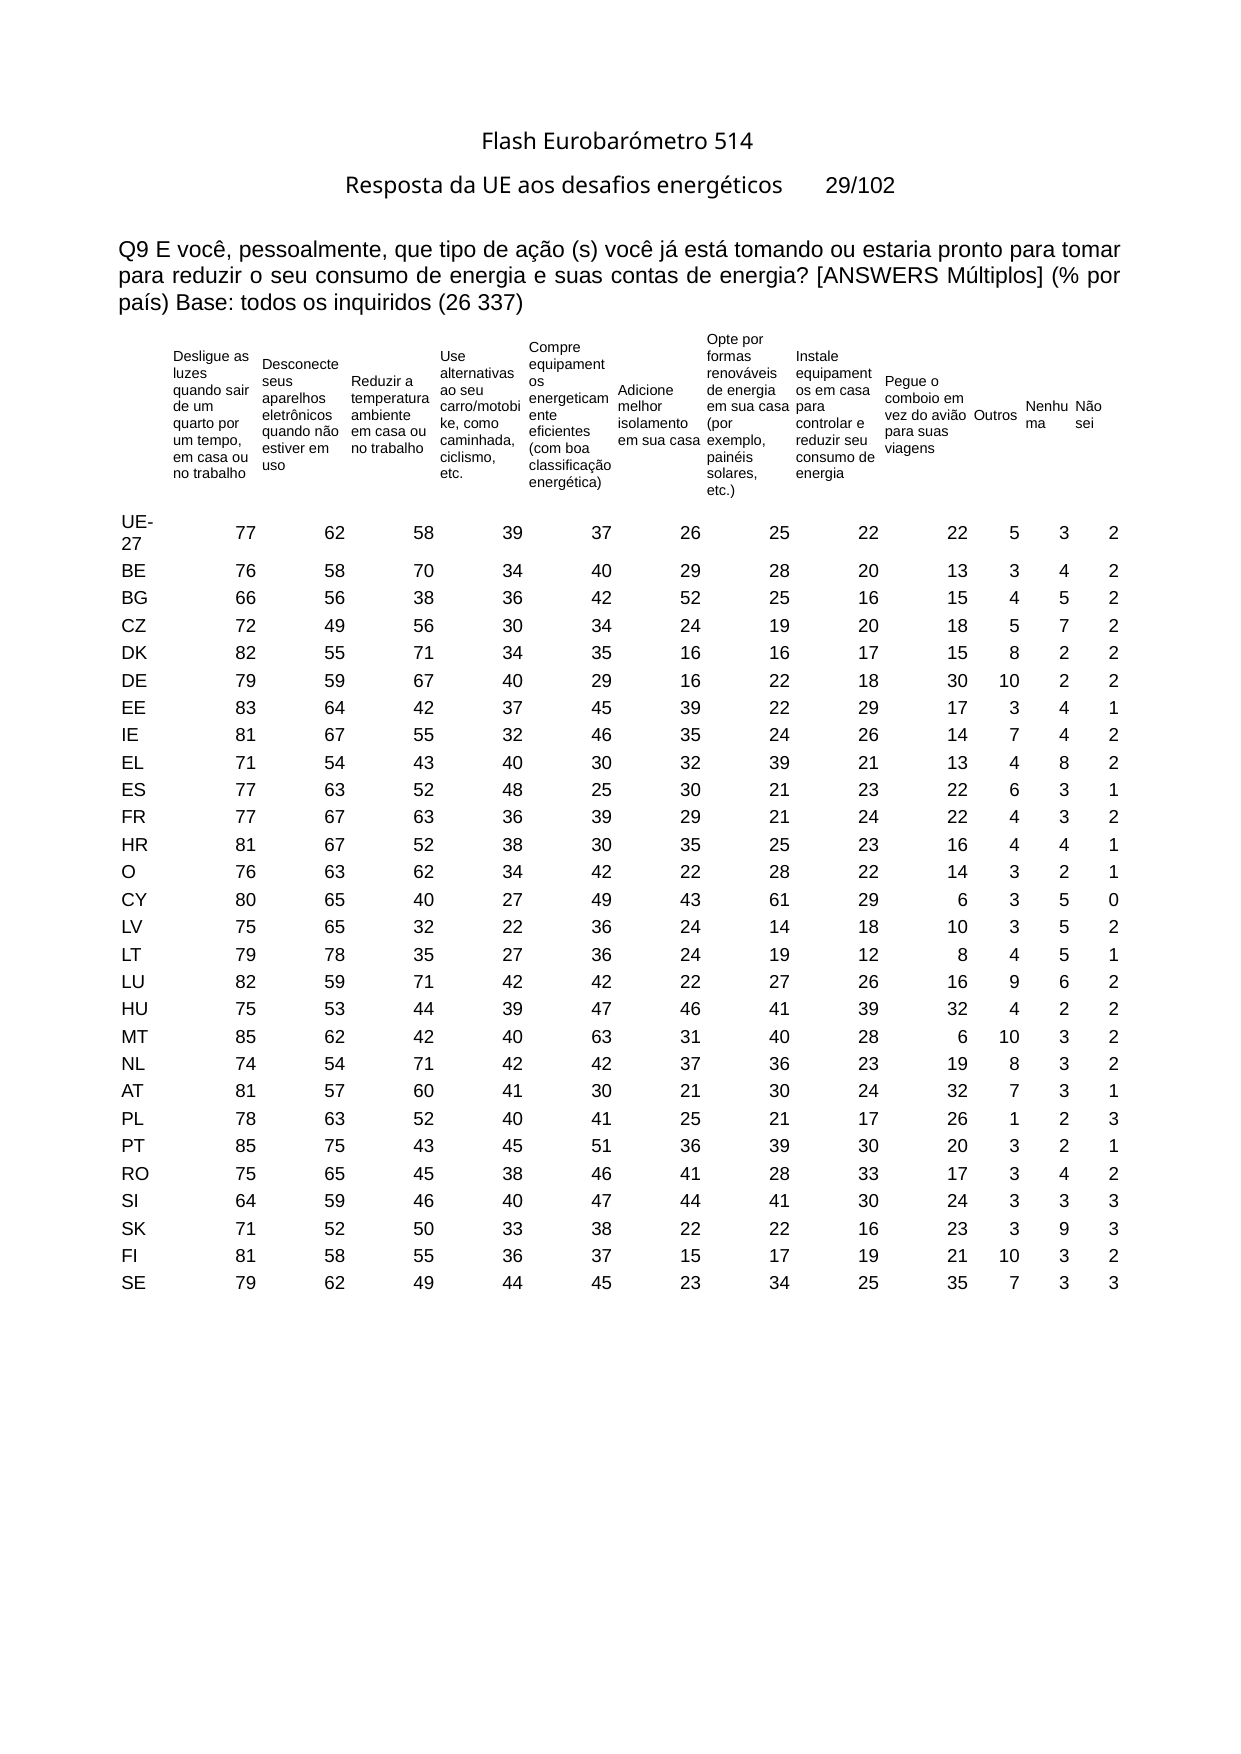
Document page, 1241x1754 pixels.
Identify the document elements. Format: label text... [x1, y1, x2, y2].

table_cell 39 [615, 694, 704, 721]
table_cell 3 [1023, 1269, 1072, 1297]
table_cell 3 [1023, 508, 1072, 557]
table_cell 37 [526, 1242, 615, 1269]
table_cell 19 [704, 940, 793, 968]
table_cell 29 [526, 666, 615, 694]
table_cell 15 [882, 639, 971, 666]
table_cell SK [118, 1214, 170, 1242]
table_cell 3 [1023, 1078, 1072, 1105]
table_cell 27 [437, 940, 526, 968]
table_cell 16 [615, 666, 704, 694]
table_cell 38 [348, 584, 437, 612]
table_cell 22 [704, 694, 793, 721]
table_cell 45 [437, 1132, 526, 1159]
table_cell 40 [437, 1023, 526, 1050]
table_cell 75 [170, 1160, 259, 1187]
table_cell RO [118, 1160, 170, 1187]
table_cell 7 [971, 1078, 1022, 1105]
table_cell SE [118, 1269, 170, 1297]
table_cell 20 [793, 612, 882, 639]
table_cell 1 [1072, 694, 1121, 721]
table_cell LU [118, 968, 170, 995]
table_cell SI [118, 1187, 170, 1214]
table_cell 28 [704, 1160, 793, 1187]
table_cell 42 [526, 968, 615, 995]
table_cell 17 [704, 1242, 793, 1269]
table_cell 48 [437, 776, 526, 803]
table_cell 42 [526, 584, 615, 612]
table_cell 39 [793, 995, 882, 1023]
table_cell 10 [882, 913, 971, 940]
table_cell 39 [437, 508, 526, 557]
table_header Compre equipamentos energeticamente eficientes (com boa classificação energética) [526, 321, 615, 508]
table_cell 7 [1023, 612, 1072, 639]
table_cell 76 [170, 858, 259, 886]
text Q9 E você, pessoalmente, que tipo de ação (s) você já está tomando ou estaria pronto para tomar para reduzir o seu consumo de energia e suas contas de energia? [ANSWERS Múltiplos] (% por país) Base: todos os inquiridos (26 337) [118, 236, 1122, 315]
table_cell 19 [793, 1242, 882, 1269]
table_cell NL [118, 1050, 170, 1077]
table_cell 5 [1023, 584, 1072, 612]
table_cell 3 [971, 1214, 1022, 1242]
table_cell 23 [793, 776, 882, 803]
table_cell 39 [704, 749, 793, 776]
table_cell 21 [704, 804, 793, 831]
table_cell 2 [1023, 1132, 1072, 1159]
table_cell 24 [615, 913, 704, 940]
table_cell DK [118, 639, 170, 666]
table_cell 24 [793, 1078, 882, 1105]
table_cell 43 [348, 749, 437, 776]
table_cell 46 [615, 995, 704, 1023]
table_cell FI [118, 1242, 170, 1269]
table_cell 37 [526, 508, 615, 557]
table_cell 38 [437, 831, 526, 858]
table_cell 30 [526, 749, 615, 776]
table_cell 5 [1023, 913, 1072, 940]
table_cell 22 [615, 968, 704, 995]
table_cell 4 [971, 584, 1022, 612]
table_cell 4 [1023, 557, 1072, 584]
table_cell 2 [1072, 804, 1121, 831]
table_cell 4 [1023, 831, 1072, 858]
table_cell 30 [882, 666, 971, 694]
table_cell 19 [882, 1050, 971, 1077]
table_header Opte por formas renováveis de energia em sua casa (por exemplo, painéis solares, etc.) [704, 321, 793, 508]
table_cell 29 [793, 694, 882, 721]
table_cell 34 [437, 639, 526, 666]
table_cell 21 [882, 1242, 971, 1269]
table_cell 62 [348, 858, 437, 886]
table_cell 21 [704, 776, 793, 803]
table_cell 22 [437, 913, 526, 940]
table_cell 8 [1023, 749, 1072, 776]
table_cell 39 [437, 995, 526, 1023]
table_cell 9 [971, 968, 1022, 995]
table_cell 78 [170, 1105, 259, 1132]
table_cell 30 [615, 776, 704, 803]
table_cell 14 [882, 721, 971, 749]
table_cell 35 [348, 940, 437, 968]
table_cell 4 [1023, 721, 1072, 749]
table_cell 30 [704, 1078, 793, 1105]
table_cell 23 [793, 831, 882, 858]
table_cell 2 [1072, 1242, 1121, 1269]
table_cell 35 [526, 639, 615, 666]
table_cell 41 [526, 1105, 615, 1132]
table_cell 3 [971, 694, 1022, 721]
table_cell 55 [348, 1242, 437, 1269]
table_cell 16 [615, 639, 704, 666]
table_cell 14 [882, 858, 971, 886]
table_cell 19 [704, 612, 793, 639]
table_cell 85 [170, 1023, 259, 1050]
table_header Pegue o comboio em vez do avião para suas viagens [882, 321, 971, 508]
table_cell PT [118, 1132, 170, 1159]
table_cell 77 [170, 804, 259, 831]
table_cell 56 [348, 612, 437, 639]
table_cell 4 [1023, 694, 1072, 721]
table_cell CZ [118, 612, 170, 639]
table_cell 39 [526, 804, 615, 831]
table_cell 53 [259, 995, 348, 1023]
table_cell 42 [526, 858, 615, 886]
table_cell LT [118, 940, 170, 968]
table_cell 22 [615, 858, 704, 886]
table_cell 24 [882, 1187, 971, 1214]
table_cell 35 [615, 721, 704, 749]
table_cell 37 [615, 1050, 704, 1077]
table_cell 2 [1072, 639, 1121, 666]
table_cell 25 [704, 584, 793, 612]
table_cell 13 [882, 749, 971, 776]
table_header Reduzir a temperatura ambiente em casa ou no trabalho [348, 321, 437, 508]
table_cell 23 [615, 1269, 704, 1297]
table_cell 82 [170, 639, 259, 666]
table_cell 63 [526, 1023, 615, 1050]
table_cell 85 [170, 1132, 259, 1159]
table_cell AT [118, 1078, 170, 1105]
table_cell UE-27 [118, 508, 170, 557]
table_cell 36 [526, 913, 615, 940]
table_cell 56 [259, 584, 348, 612]
table_cell 26 [793, 721, 882, 749]
table_cell 3 [1023, 1050, 1072, 1077]
table_cell 33 [793, 1160, 882, 1187]
table_cell 4 [971, 804, 1022, 831]
table_cell 22 [882, 776, 971, 803]
table_cell 1 [1072, 1078, 1121, 1105]
table_cell MT [118, 1023, 170, 1050]
table_cell 2 [1072, 721, 1121, 749]
table_cell 25 [615, 1105, 704, 1132]
table_cell 28 [704, 557, 793, 584]
table_cell PL [118, 1105, 170, 1132]
table_cell 70 [348, 557, 437, 584]
table_cell 58 [259, 557, 348, 584]
table_cell BE [118, 557, 170, 584]
table_cell 79 [170, 666, 259, 694]
table_cell 49 [259, 612, 348, 639]
table_cell 1 [1072, 1132, 1121, 1159]
table_cell 44 [615, 1187, 704, 1214]
table_cell 25 [704, 831, 793, 858]
table_cell 45 [348, 1160, 437, 1187]
table_cell 78 [259, 940, 348, 968]
table_cell 59 [259, 666, 348, 694]
table_cell 65 [259, 913, 348, 940]
table_cell 4 [971, 995, 1022, 1023]
table_cell 71 [170, 1214, 259, 1242]
table_header Adicione melhor isolamento em sua casa [615, 321, 704, 508]
table_cell 22 [882, 804, 971, 831]
table_cell 34 [437, 557, 526, 584]
table_cell 5 [971, 508, 1022, 557]
table_cell 34 [526, 612, 615, 639]
table_cell 3 [971, 557, 1022, 584]
table_cell 42 [348, 694, 437, 721]
table_cell 46 [526, 721, 615, 749]
table_cell 40 [526, 557, 615, 584]
table_cell 61 [704, 886, 793, 913]
table_cell EL [118, 749, 170, 776]
table_cell 36 [437, 804, 526, 831]
table_cell 3 [971, 913, 1022, 940]
table_cell 75 [170, 995, 259, 1023]
table_cell 35 [882, 1269, 971, 1297]
table_cell 59 [259, 968, 348, 995]
table_cell 2 [1072, 968, 1121, 995]
table_cell 67 [259, 831, 348, 858]
table_cell 77 [170, 508, 259, 557]
table_cell 3 [971, 886, 1022, 913]
table_cell 36 [437, 1242, 526, 1269]
table_cell 30 [793, 1132, 882, 1159]
table_cell 76 [170, 557, 259, 584]
table_cell 40 [704, 1023, 793, 1050]
table_cell 59 [259, 1187, 348, 1214]
table_cell 8 [882, 940, 971, 968]
table_cell 2 [1023, 666, 1072, 694]
table_cell 5 [1023, 940, 1072, 968]
table_cell 21 [704, 1105, 793, 1132]
table_cell 10 [971, 1023, 1022, 1050]
table_cell 67 [259, 721, 348, 749]
table_cell 6 [971, 776, 1022, 803]
table_cell 2 [1023, 639, 1072, 666]
table_cell 57 [259, 1078, 348, 1105]
table_cell 27 [704, 968, 793, 995]
table_cell 18 [882, 612, 971, 639]
table_cell 81 [170, 1242, 259, 1269]
table_cell 52 [348, 831, 437, 858]
table_cell 10 [971, 666, 1022, 694]
table_cell IE [118, 721, 170, 749]
table_cell DE [118, 666, 170, 694]
table_cell 28 [793, 1023, 882, 1050]
table_cell 1 [1072, 858, 1121, 886]
table_cell 39 [704, 1132, 793, 1159]
table_cell 4 [1023, 1160, 1072, 1187]
table_cell 40 [437, 1105, 526, 1132]
table_cell 36 [437, 584, 526, 612]
table_cell 2 [1072, 1023, 1121, 1050]
table_cell 52 [348, 1105, 437, 1132]
table_cell 81 [170, 721, 259, 749]
table_cell 40 [348, 886, 437, 913]
table_cell 2 [1072, 584, 1121, 612]
table_cell 2 [1072, 612, 1121, 639]
table_cell 32 [348, 913, 437, 940]
table_cell 63 [348, 804, 437, 831]
table_header Nenhuma [1023, 321, 1072, 508]
table_cell 3 [971, 1132, 1022, 1159]
table_cell 41 [437, 1078, 526, 1105]
table_cell 1 [1072, 776, 1121, 803]
table_cell 2 [1023, 858, 1072, 886]
table_cell 2 [1072, 913, 1121, 940]
table_cell 36 [704, 1050, 793, 1077]
table_cell 42 [437, 968, 526, 995]
table_cell 24 [704, 721, 793, 749]
table_cell 71 [348, 639, 437, 666]
table_cell 47 [526, 995, 615, 1023]
table_cell 62 [259, 1269, 348, 1297]
table_cell 62 [259, 1023, 348, 1050]
table_cell 40 [437, 749, 526, 776]
table_cell 3 [1023, 1023, 1072, 1050]
table_cell 4 [971, 940, 1022, 968]
table_cell 32 [882, 995, 971, 1023]
table_cell 42 [437, 1050, 526, 1077]
table_cell 40 [437, 1187, 526, 1214]
table_cell 29 [615, 557, 704, 584]
table_cell 47 [526, 1187, 615, 1214]
table_cell 32 [437, 721, 526, 749]
table_cell LV [118, 913, 170, 940]
table_cell 71 [348, 1050, 437, 1077]
table_cell 38 [437, 1160, 526, 1187]
table_cell 3 [1023, 776, 1072, 803]
table_cell 29 [793, 886, 882, 913]
table_cell 9 [1023, 1214, 1072, 1242]
table_cell 20 [882, 1132, 971, 1159]
table_header Instale equipamentos em casa para controlar e reduzir seu consumo de energia [793, 321, 882, 508]
table_cell 2 [1072, 749, 1121, 776]
table_cell 77 [170, 776, 259, 803]
table_cell 45 [526, 1269, 615, 1297]
table_cell 18 [793, 913, 882, 940]
table_cell 8 [971, 1050, 1022, 1077]
table_cell 50 [348, 1214, 437, 1242]
table_cell CY [118, 886, 170, 913]
table_cell 43 [615, 886, 704, 913]
table_cell 55 [348, 721, 437, 749]
table_cell 46 [526, 1160, 615, 1187]
table_cell 16 [882, 968, 971, 995]
table_cell 66 [170, 584, 259, 612]
table_cell HU [118, 995, 170, 1023]
table_cell 64 [259, 694, 348, 721]
table_cell 16 [882, 831, 971, 858]
table_cell 35 [615, 831, 704, 858]
table_cell 41 [704, 995, 793, 1023]
table_cell 63 [259, 776, 348, 803]
table_cell 23 [793, 1050, 882, 1077]
table_cell 3 [1072, 1269, 1121, 1297]
table_cell 26 [793, 968, 882, 995]
table_header Desconecte seus aparelhos eletrônicos quando não estiver em uso [259, 321, 348, 508]
table_cell 3 [1072, 1214, 1121, 1242]
table_cell 22 [793, 858, 882, 886]
table_cell 24 [615, 612, 704, 639]
table_cell 2 [1072, 995, 1121, 1023]
table_cell 34 [437, 858, 526, 886]
table_header Não sei [1072, 321, 1121, 508]
table_cell 32 [615, 749, 704, 776]
table_cell 6 [882, 886, 971, 913]
table_cell 25 [526, 776, 615, 803]
table_cell 3 [1072, 1105, 1121, 1132]
table_cell 32 [882, 1078, 971, 1105]
table_cell 75 [170, 913, 259, 940]
table_cell 8 [971, 639, 1022, 666]
table_cell 71 [170, 749, 259, 776]
table_cell 36 [526, 940, 615, 968]
table_cell 75 [259, 1132, 348, 1159]
table_cell 81 [170, 1078, 259, 1105]
table_cell 63 [259, 858, 348, 886]
table_cell O [118, 858, 170, 886]
table_cell 49 [526, 886, 615, 913]
table_cell 3 [1023, 1187, 1072, 1214]
table_cell EE [118, 694, 170, 721]
table_cell 44 [348, 995, 437, 1023]
table_cell 65 [259, 886, 348, 913]
table_cell 2 [1023, 995, 1072, 1023]
table_cell 2 [1072, 1160, 1121, 1187]
table_cell 83 [170, 694, 259, 721]
table_cell 30 [437, 612, 526, 639]
table_cell 7 [971, 721, 1022, 749]
table_cell 25 [793, 1269, 882, 1297]
table_cell 79 [170, 1269, 259, 1297]
table_cell 3 [971, 1160, 1022, 1187]
table_cell 6 [1023, 968, 1072, 995]
table_cell 22 [793, 508, 882, 557]
table_cell 1 [1072, 940, 1121, 968]
table_cell 65 [259, 1160, 348, 1187]
table_cell 67 [348, 666, 437, 694]
table_cell 80 [170, 886, 259, 913]
table_cell 22 [615, 1214, 704, 1242]
table_cell 3 [971, 858, 1022, 886]
table_cell 15 [882, 584, 971, 612]
table_cell 17 [793, 639, 882, 666]
table_cell 2 [1023, 1105, 1072, 1132]
table_cell 31 [615, 1023, 704, 1050]
table_cell 81 [170, 831, 259, 858]
table_cell 26 [615, 508, 704, 557]
table_cell 44 [437, 1269, 526, 1297]
table_cell FR [118, 804, 170, 831]
table_cell 5 [1023, 886, 1072, 913]
table_cell 3 [971, 1187, 1022, 1214]
table_cell 46 [348, 1187, 437, 1214]
table_cell 17 [793, 1105, 882, 1132]
table_cell 2 [1072, 666, 1121, 694]
table_cell 5 [971, 612, 1022, 639]
table_header Use alternativas ao seu carro/motobike, como caminhada, ciclismo, etc. [437, 321, 526, 508]
table_cell 45 [526, 694, 615, 721]
table_cell 28 [704, 858, 793, 886]
table_cell 1 [1072, 831, 1121, 858]
table_header Desligue as luzes quando sair de um quarto por um tempo, em casa ou no trabalho [170, 321, 259, 508]
table_cell 58 [348, 508, 437, 557]
table_cell 27 [437, 886, 526, 913]
table_cell 7 [971, 1269, 1022, 1297]
table_cell 20 [793, 557, 882, 584]
table_cell 10 [971, 1242, 1022, 1269]
table_cell 55 [259, 639, 348, 666]
table_cell 63 [259, 1105, 348, 1132]
table_cell 33 [437, 1214, 526, 1242]
table_cell 29 [615, 804, 704, 831]
table_cell 71 [348, 968, 437, 995]
table_cell 21 [615, 1078, 704, 1105]
table_cell 38 [526, 1214, 615, 1242]
table_cell 51 [526, 1132, 615, 1159]
table_cell HR [118, 831, 170, 858]
table_cell 22 [882, 508, 971, 557]
table_cell 58 [259, 1242, 348, 1269]
table_cell 52 [259, 1214, 348, 1242]
table_cell 2 [1072, 557, 1121, 584]
table_cell 37 [437, 694, 526, 721]
table_cell 12 [793, 940, 882, 968]
table_cell 24 [793, 804, 882, 831]
table_cell ES [118, 776, 170, 803]
table_cell 42 [526, 1050, 615, 1077]
table_cell 23 [882, 1214, 971, 1242]
table_cell 4 [971, 831, 1022, 858]
table_cell 30 [793, 1187, 882, 1214]
table_cell 67 [259, 804, 348, 831]
table_header [118, 321, 170, 508]
table_cell 18 [793, 666, 882, 694]
table_cell 15 [615, 1242, 704, 1269]
table_cell 22 [704, 666, 793, 694]
table_cell 74 [170, 1050, 259, 1077]
table_cell 22 [704, 1214, 793, 1242]
table_cell 4 [971, 749, 1022, 776]
table_cell 3 [1072, 1187, 1121, 1214]
table_cell 16 [793, 584, 882, 612]
table_cell 43 [348, 1132, 437, 1159]
table_cell 26 [882, 1105, 971, 1132]
table_cell 30 [526, 831, 615, 858]
table_cell 3 [1023, 804, 1072, 831]
table_cell 14 [704, 913, 793, 940]
table_cell 3 [1023, 1242, 1072, 1269]
table_cell BG [118, 584, 170, 612]
table_cell 2 [1072, 1050, 1121, 1077]
table_cell 41 [615, 1160, 704, 1187]
table_cell 1 [971, 1105, 1022, 1132]
table_cell 36 [615, 1132, 704, 1159]
table_cell 16 [793, 1214, 882, 1242]
table_cell 52 [348, 776, 437, 803]
table_cell 17 [882, 694, 971, 721]
table_cell 40 [437, 666, 526, 694]
table_cell 2 [1072, 508, 1121, 557]
table_cell 62 [259, 508, 348, 557]
table_cell 72 [170, 612, 259, 639]
table_header Outros [971, 321, 1022, 508]
table_cell 41 [704, 1187, 793, 1214]
table_cell 16 [704, 639, 793, 666]
table_cell 54 [259, 749, 348, 776]
table_cell 54 [259, 1050, 348, 1077]
table_cell 60 [348, 1078, 437, 1105]
table_cell 82 [170, 968, 259, 995]
table_cell 24 [615, 940, 704, 968]
table_cell 0 [1072, 886, 1121, 913]
table_cell 6 [882, 1023, 971, 1050]
table_cell 49 [348, 1269, 437, 1297]
table_cell 25 [704, 508, 793, 557]
table_cell 21 [793, 749, 882, 776]
table_cell 17 [882, 1160, 971, 1187]
table_cell 64 [170, 1187, 259, 1214]
table_cell 13 [882, 557, 971, 584]
table_cell 34 [704, 1269, 793, 1297]
table_cell 30 [526, 1078, 615, 1105]
table_cell 52 [615, 584, 704, 612]
table_cell 79 [170, 940, 259, 968]
table_cell 42 [348, 1023, 437, 1050]
